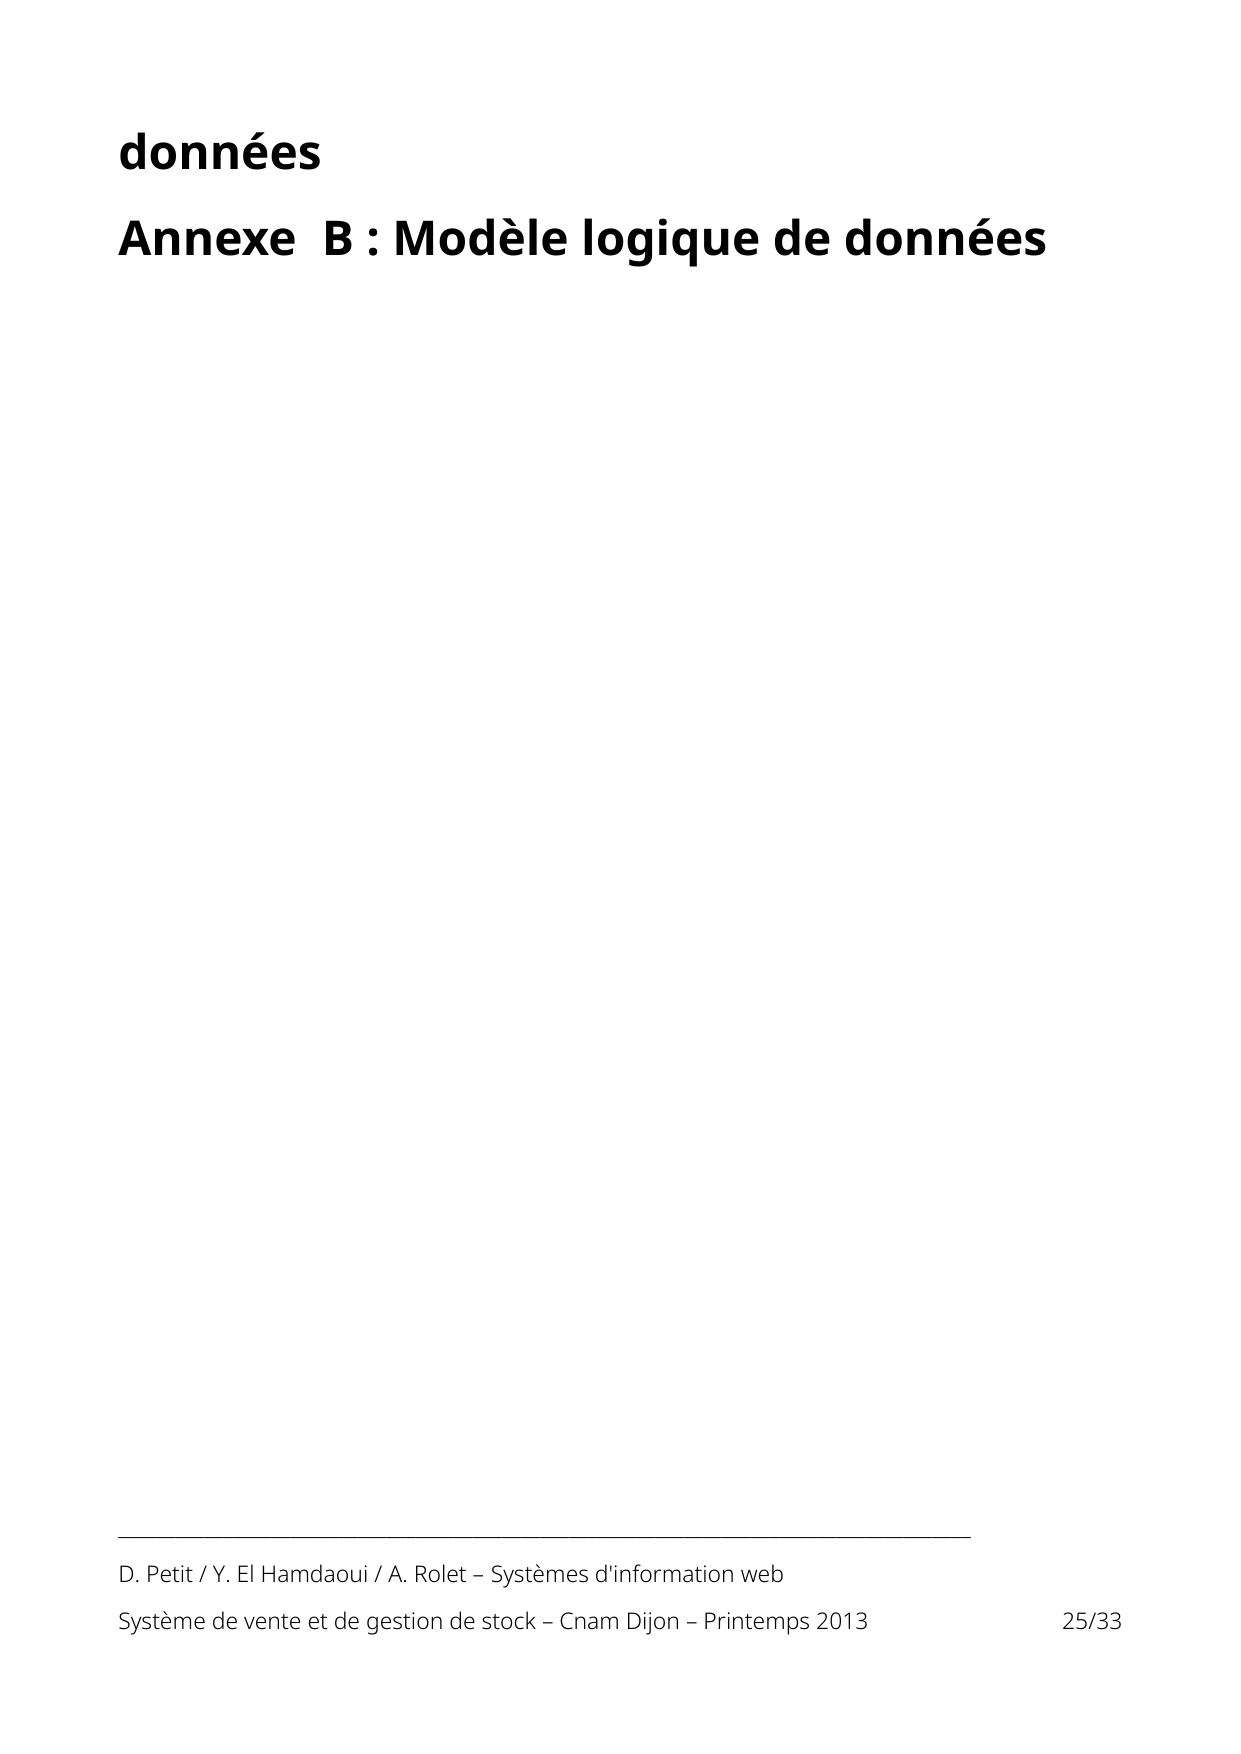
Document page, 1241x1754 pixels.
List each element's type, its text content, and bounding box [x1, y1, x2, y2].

text Annexe B : Modèle logique de données [118, 204, 1122, 269]
text données [118, 118, 1122, 183]
